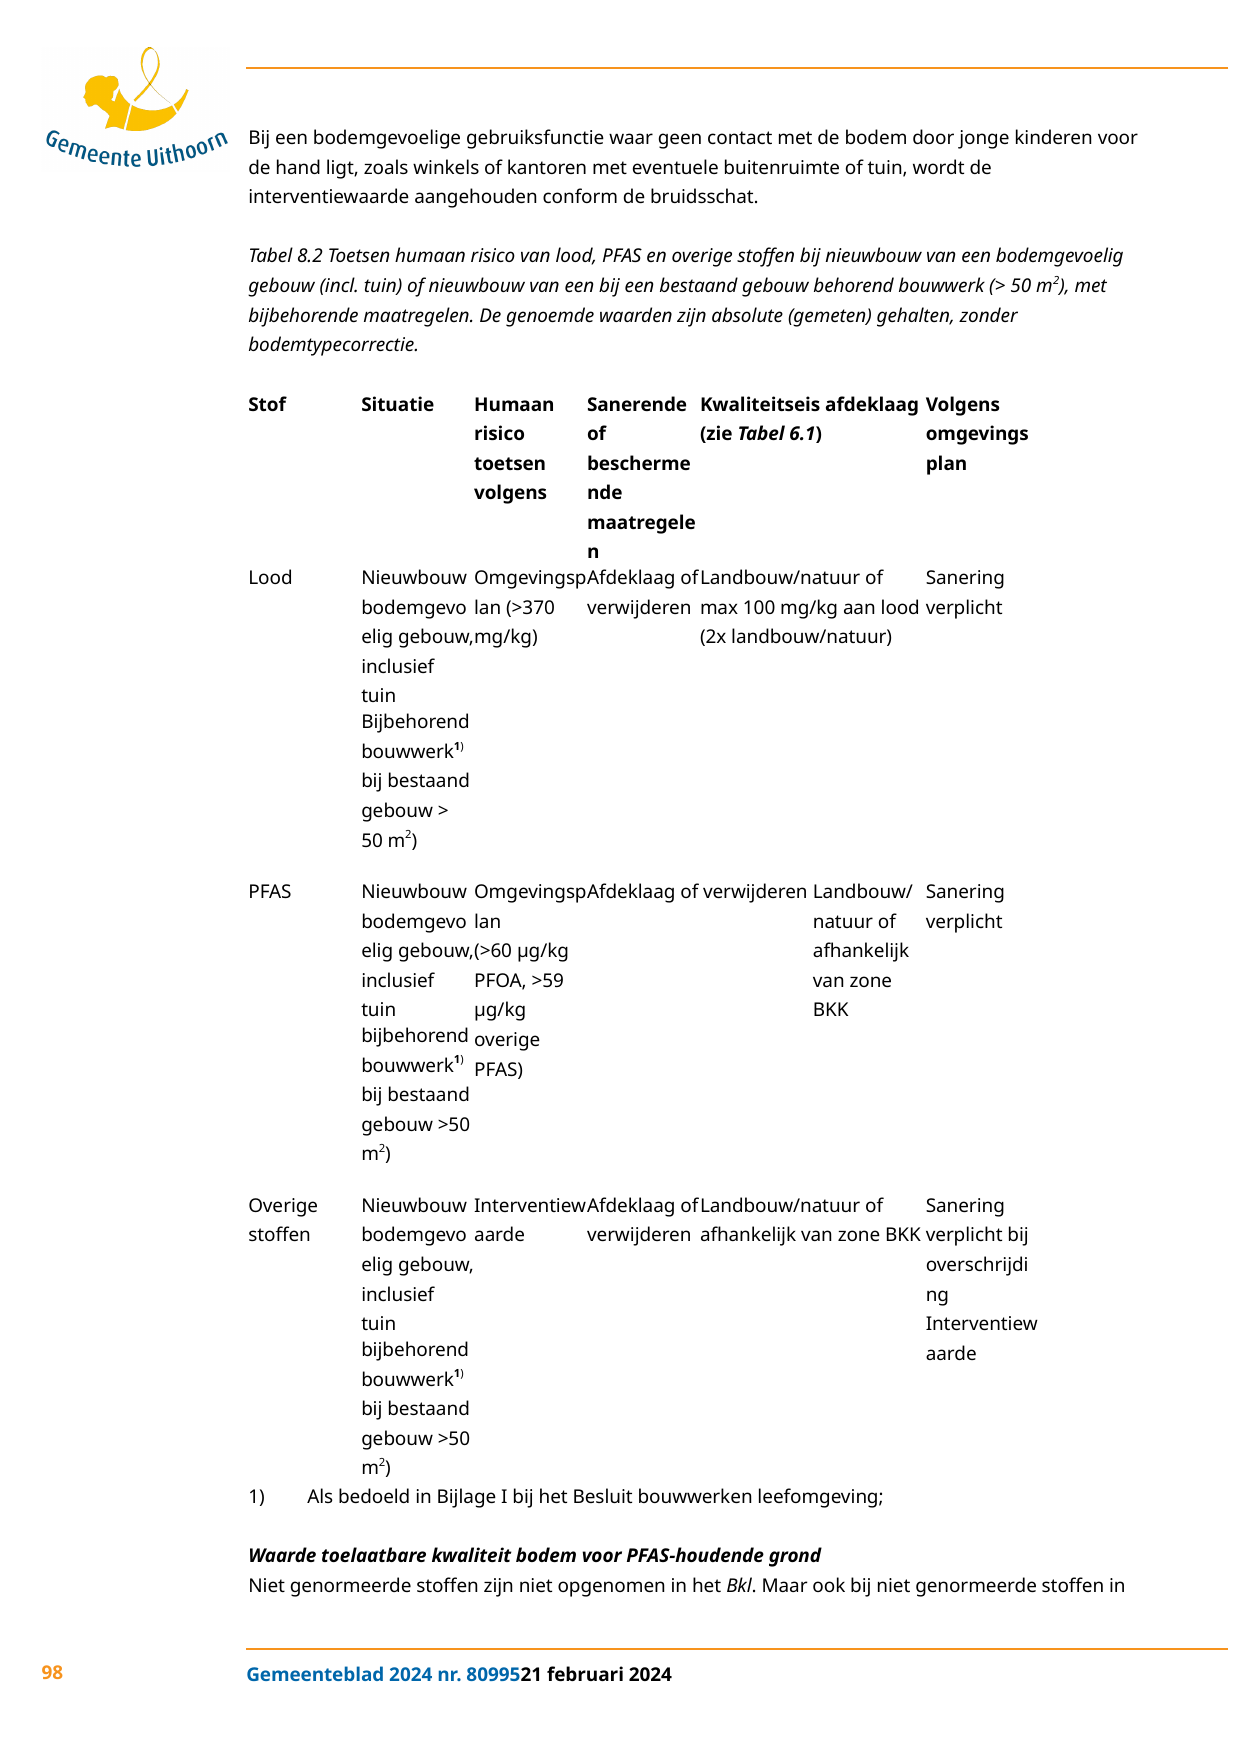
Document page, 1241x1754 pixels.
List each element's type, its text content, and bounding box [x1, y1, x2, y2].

table_cell Afdeklaag of verwijderen [587, 564, 700, 852]
table_cell Interventiewaarde [474, 1192, 587, 1480]
table_header Volgens omgevingsplan [926, 391, 1038, 564]
table_header Humaan risico toetsen volgens [474, 391, 587, 564]
text Tabel 8.2 Toetsen humaan risico van lood, PFAS en overige stoffen bij nieuwbouw van een bodemgevoelig gebouw (incl. tuin) of nieuwbouw van een bij een bestaand gebouw behorend bouwwerk (> 50 m2), met bijbehorende maatregelen. De genoemde waarden zijn absolute (gemeten) gehalten, zonder bodemtypecorrectie. [248, 243, 1152, 357]
table_cell [1039, 878, 1152, 1022]
table_cell Overige stoffen [248, 1192, 361, 1480]
table_cell Afdeklaag of verwijderen [587, 878, 813, 1166]
table_header [1039, 391, 1152, 564]
text Bij een bodemgevoelige gebruiksfunctie waar geen contact met de bodem door jonge kinderen voor de hand ligt, zoals winkels of kantoren met eventuele buitenruimte of tuin, wordt de interventiewaarde aangehouden conform de bruidsschat. [248, 124, 1152, 209]
table_cell Bijbehorend bouwwerk1) bij bestaand gebouw > 50 m2) [361, 709, 474, 852]
table_cell [1039, 1192, 1152, 1336]
table_cell Landbouw/natuur of afhankelijk van zone BKK [700, 1192, 926, 1480]
table_cell [1039, 709, 1152, 852]
table_cell Sanering verplicht [926, 564, 1038, 852]
text Niet genormeerde stoffen zijn niet opgenomen in het Bkl. Maar ook bij niet genormeerde stoffen in [248, 1572, 1152, 1598]
picture [41, 47, 231, 172]
table_cell Nieuwbouw bodemgevoelig gebouw, inclusief tuin [361, 878, 474, 1022]
table_header Sanerende of beschermende maatregelen [587, 391, 700, 564]
table_cell bijbehorend bouwwerk1) bij bestaand gebouw >50 m2) [361, 1022, 474, 1166]
table_cell Omgevingsplan (>370 mg/kg) [474, 564, 587, 852]
table_cell Lood [248, 564, 361, 852]
table_cell Sanering verplicht [926, 878, 1038, 1166]
table_header Stof [248, 391, 361, 564]
table_cell [1039, 1022, 1152, 1166]
table_cell [1039, 564, 1152, 708]
table_cell Landbouw/natuur of max 100 mg/kg aan lood (2x landbouw/natuur) [700, 564, 926, 852]
table_cell [248, 853, 1152, 878]
table_cell Nieuwbouw bodemgevoelig gebouw, inclusief tuin [361, 564, 474, 708]
table_cell bijbehorend bouwwerk1) bij bestaand gebouw >50 m2) [361, 1336, 474, 1480]
table_cell Afdeklaag of verwijderen [587, 1192, 700, 1480]
table_header Situatie [361, 391, 474, 564]
table_cell Sanering verplicht bij overschrijding Interventiewaarde [926, 1192, 1038, 1480]
table_cell Nieuwbouw bodemgevoelig gebouw, inclusief tuin [361, 1192, 474, 1336]
table_cell [1039, 1336, 1152, 1480]
table_cell [248, 1166, 1152, 1192]
table_header Kwaliteitseis afdeklaag (zie Tabel 6.1) [700, 391, 926, 564]
list Als bedoeld in Bijlage I bij het Besluit bouwwerken leefomgeving; [248, 1483, 1152, 1509]
text Waarde toelaatbare kwaliteit bodem voor PFAS-houdende grond [248, 1543, 1152, 1568]
table_cell Landbouw/natuur of afhankelijk van zone BKK [813, 878, 926, 1166]
table_cell Omgevingsplan (>60 µg/kg PFOA, >59 µg/kg overige PFAS) [474, 878, 587, 1166]
table_cell PFAS [248, 878, 361, 1166]
